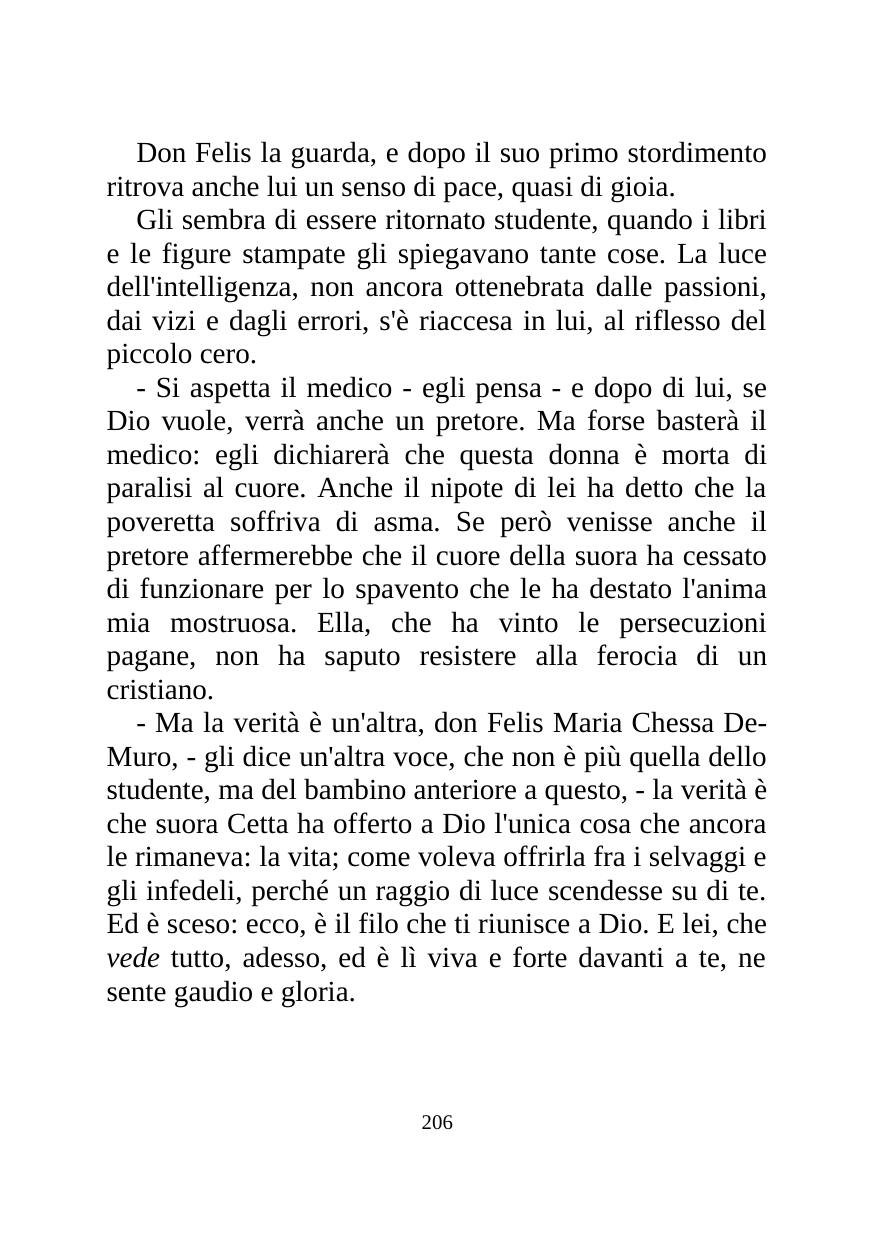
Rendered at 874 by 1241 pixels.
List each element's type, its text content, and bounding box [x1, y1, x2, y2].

text Gli sembra di essere ritornato studente, quando i libri e le figure stampate gli spiegavano tante cose. La luce dell'intelligenza, non ancora ottenebrata dalle passioni, dai vizi e dagli errori, s'è riaccesa in lui, al riflesso del piccolo cero. [106, 202, 768, 370]
text Don Felis la guarda, e dopo il suo primo stordimento ritrova anche lui un senso di pace, quasi di gioia. [106, 135, 768, 202]
text - Si aspetta il medico - egli pensa - e dopo di lui, se Dio vuole, verrà anche un pretore. Ma forse basterà il medico: egli dichiarerà che questa donna è morta di paralisi al cuore. Anche il nipote di lei ha detto che la poveretta soffriva di asma. Se però venisse anche il pretore affermerebbe che il cuore della suora ha cessato di funzionare per lo spavento che le ha destato l'anima mia mostruosa. Ella, che ha vinto le persecuzioni pagane, non ha saputo resistere alla ferocia di un cristiano. [106, 370, 768, 705]
text - Ma la verità è un'altra, don Felis Maria Chessa De-Muro, - gli dice un'altra voce, che non è più quella dello studente, ma del bambino anteriore a questo, - la verità è che suora Cetta ha offerto a Dio l'unica cosa che ancora le rimaneva: la vita; come voleva offrirla fra i selvaggi e gli infedeli, perché un raggio di luce scendesse su di te. Ed è sceso: ecco, è il filo che ti riunisce a Dio. E lei, che vede tutto, adesso, ed è lì viva e forte davanti a te, ne sente gaudio e gloria. [106, 705, 768, 1007]
